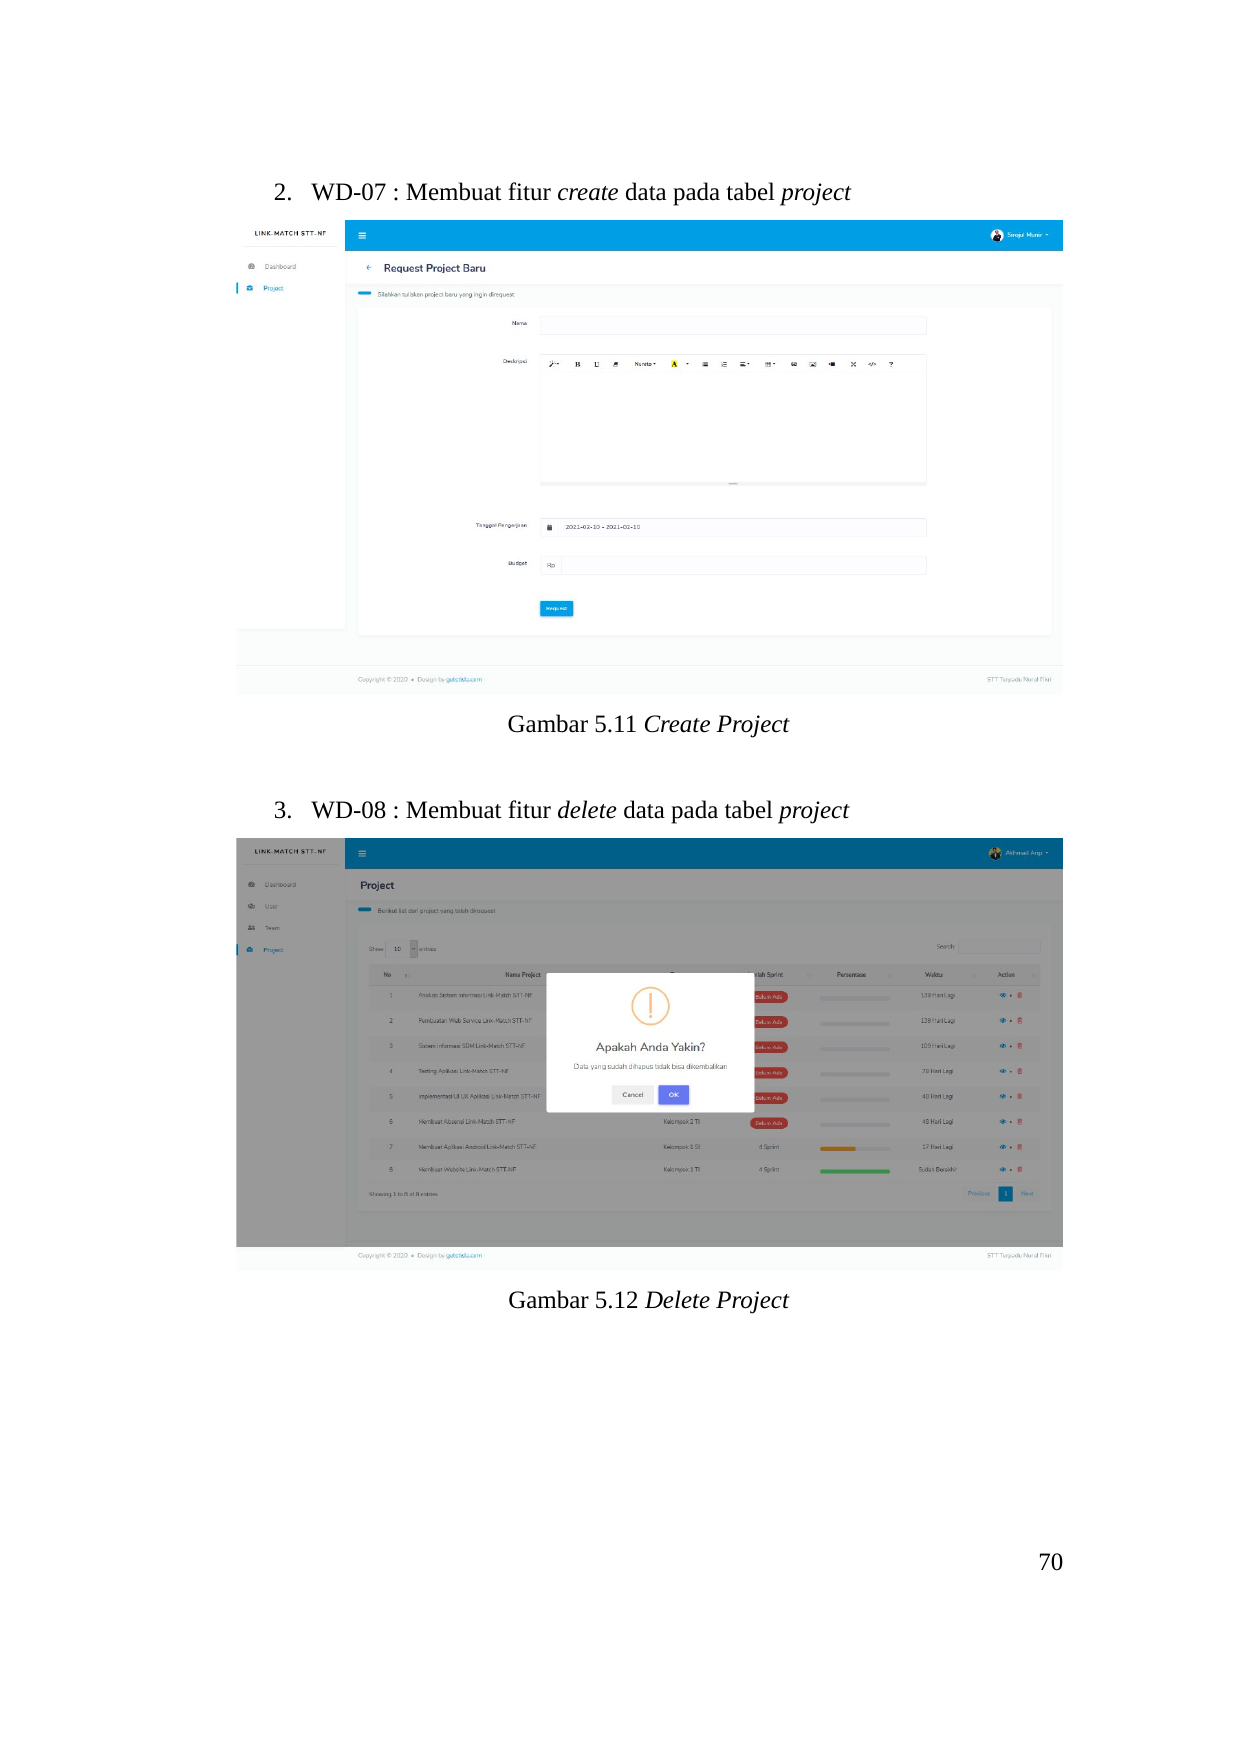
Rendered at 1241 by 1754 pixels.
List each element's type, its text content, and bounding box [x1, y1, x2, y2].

picture [236, 220, 1063, 695]
text Gambar 5.12 Delete Project [236, 1285, 1063, 1314]
list WD-07 : Membuat fitur create data pada tabel project [274, 177, 1063, 206]
picture [1009, 233, 1023, 237]
list WD-08 : Membuat fitur delete data pada tabel project [274, 796, 1063, 824]
picture [1007, 851, 1033, 855]
picture [991, 230, 1003, 241]
picture [989, 848, 1002, 860]
text Gambar 5.11 Create Project [236, 709, 1063, 738]
picture [236, 838, 1063, 1271]
